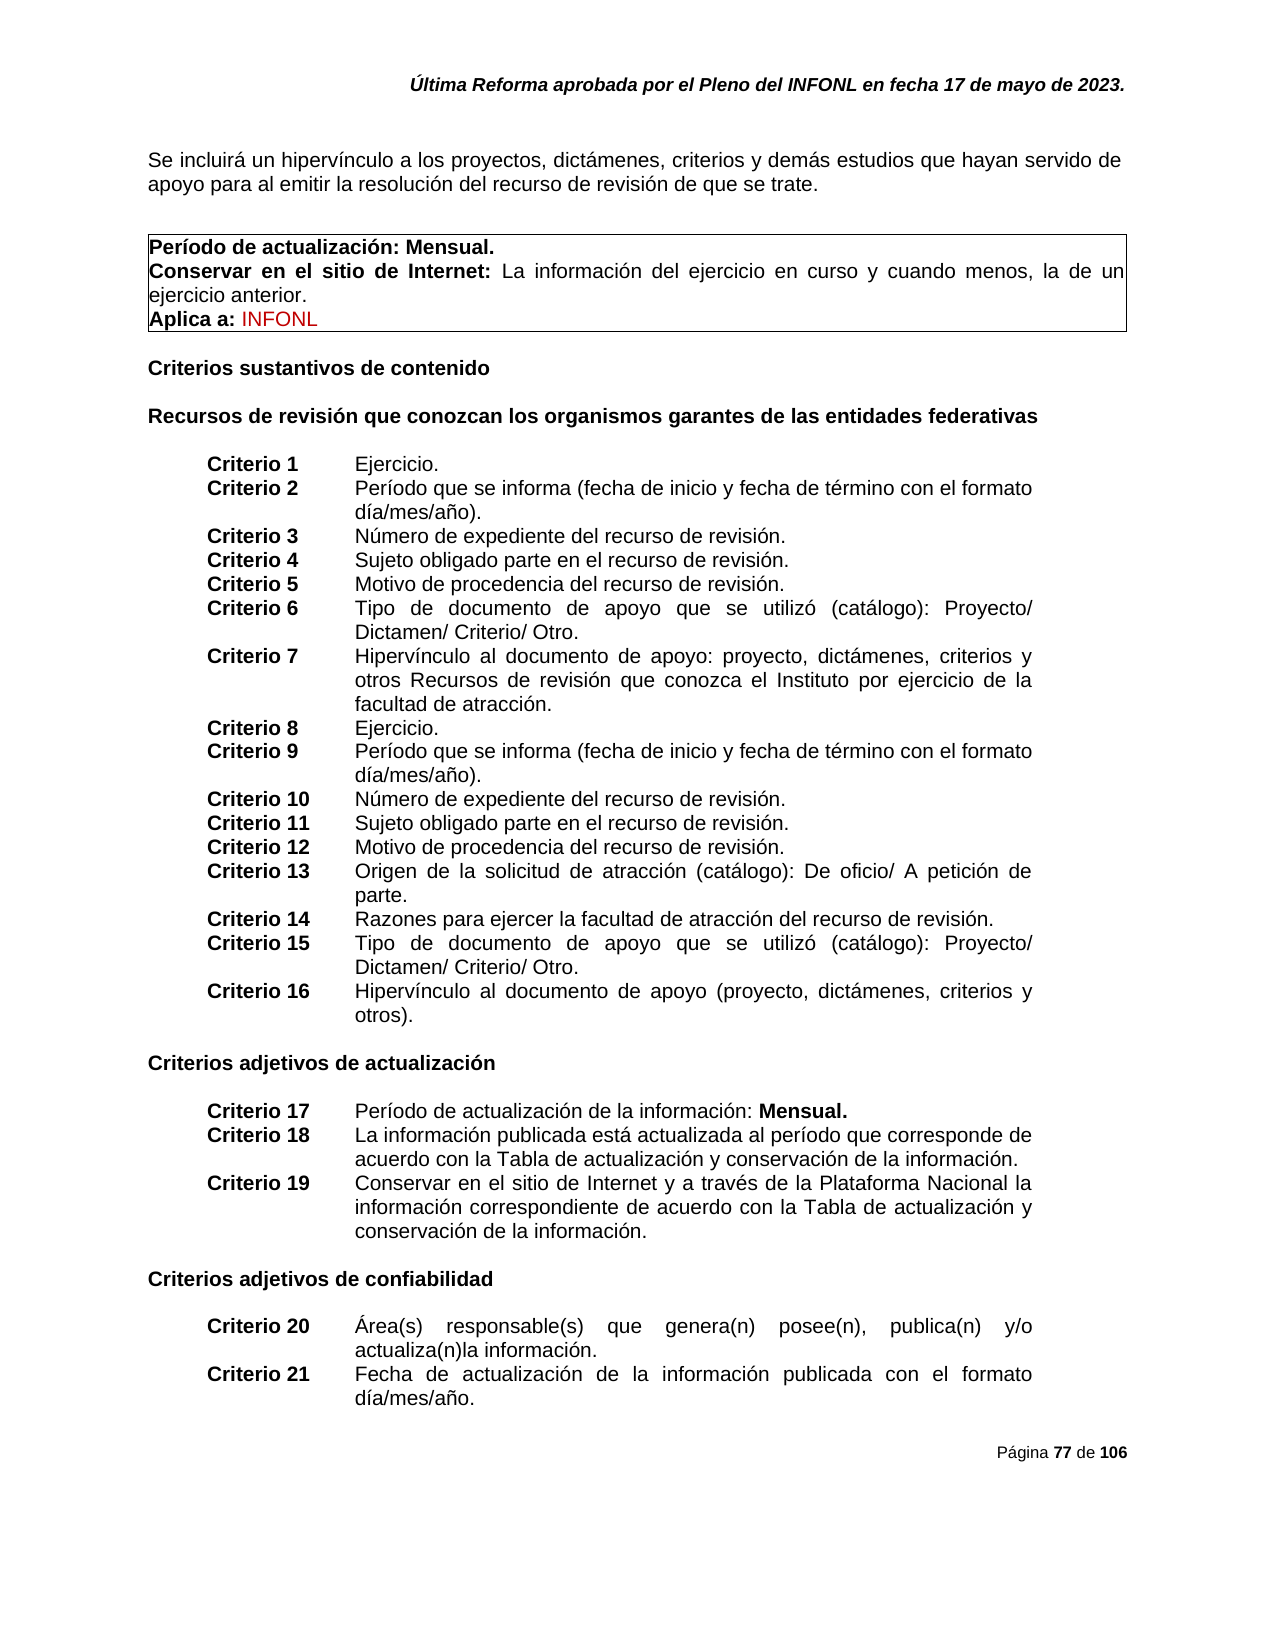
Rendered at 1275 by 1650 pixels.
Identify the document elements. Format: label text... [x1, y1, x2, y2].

text Criterio 5 Motivo de procedencia del recurso de revisión. [207, 572, 1033, 596]
text Se incluirá un hipervínculo a los proyectos, dictámenes, criterios y demás estudios que hayan servido de apoyo para al emitir la resolución del recurso de revisión de que se trate. [148, 148, 1124, 196]
text Criterio 16 Hipervínculo al documento de apoyo (proyecto, dictámenes, criterios y otros). [207, 979, 1033, 1027]
text Criterio 8 Ejercicio. [207, 715, 1033, 739]
text Criterio 20 Área(s) responsable(s) que genera(n) posee(n), publica(n) y/o actualiza(n)la información. [207, 1314, 1033, 1362]
text Criterio 9 Período que se informa (fecha de inicio y fecha de término con el formato día/mes/año). [207, 739, 1033, 787]
text Criterio 4 Sujeto obligado parte en el recurso de revisión. [207, 548, 1033, 572]
text Criterio 18 La información publicada está actualizada al período que corresponde de acuerdo con la Tabla de actualización y conservación de la información. [207, 1123, 1033, 1171]
text Aplica a: INFONL [149, 306, 1126, 331]
text Criterio 13 Origen de la solicitud de atracción (catálogo): De oficio/ A petición de parte. [207, 859, 1033, 907]
text Criterio 7 Hipervínculo al documento de apoyo: proyecto, dictámenes, criterios y otros Recursos de revisión que conozca el Instituto por ejercicio de la facultad de atracción. [207, 643, 1033, 715]
text Criterios sustantivos de contenido [148, 356, 1127, 380]
text Criterio 15 Tipo de documento de apoyo que se utilizó (catálogo): Proyecto/ Dictamen/ Criterio/ Otro. [207, 931, 1033, 979]
text Criterio 17 Período de actualización de la información: Mensual. [207, 1099, 1033, 1123]
text Criterio 10 Número de expediente del recurso de revisión. [207, 787, 1033, 811]
text Criterio 19 Conservar en el sitio de Internet y a través de la Plataforma Nacional la información correspondiente de acuerdo con la Tabla de actualización y conservación de la información. [207, 1171, 1033, 1242]
text Criterio 6 Tipo de documento de apoyo que se utilizó (catálogo): Proyecto/ Dictamen/ Criterio/ Otro. [207, 596, 1033, 643]
text Criterio 1 Ejercicio. [207, 452, 1033, 476]
text Criterio 12 Motivo de procedencia del recurso de revisión. [207, 835, 1033, 859]
text Recursos de revisión que conozcan los organismos garantes de las entidades federativas [148, 404, 1127, 428]
text Período de actualización: Mensual. [149, 235, 1126, 258]
text Criterio 3 Número de expediente del recurso de revisión. [207, 524, 1033, 548]
text Criterios adjetivos de confiabilidad [148, 1266, 1127, 1290]
text Conservar en el sitio de Internet: La información del ejercicio en curso y cuando menos, la de un ejercicio anterior. [149, 258, 1126, 306]
text Criterio 2 Período que se informa (fecha de inicio y fecha de término con el formato día/mes/año). [207, 476, 1033, 524]
text Criterio 21 Fecha de actualización de la información publicada con el formato día/mes/año. [207, 1362, 1033, 1410]
text Criterios adjetivos de actualización [148, 1051, 1127, 1075]
text Criterio 11 Sujeto obligado parte en el recurso de revisión. [207, 811, 1033, 835]
text Criterio 14 Razones para ejercer la facultad de atracción del recurso de revisión. [207, 907, 1033, 931]
